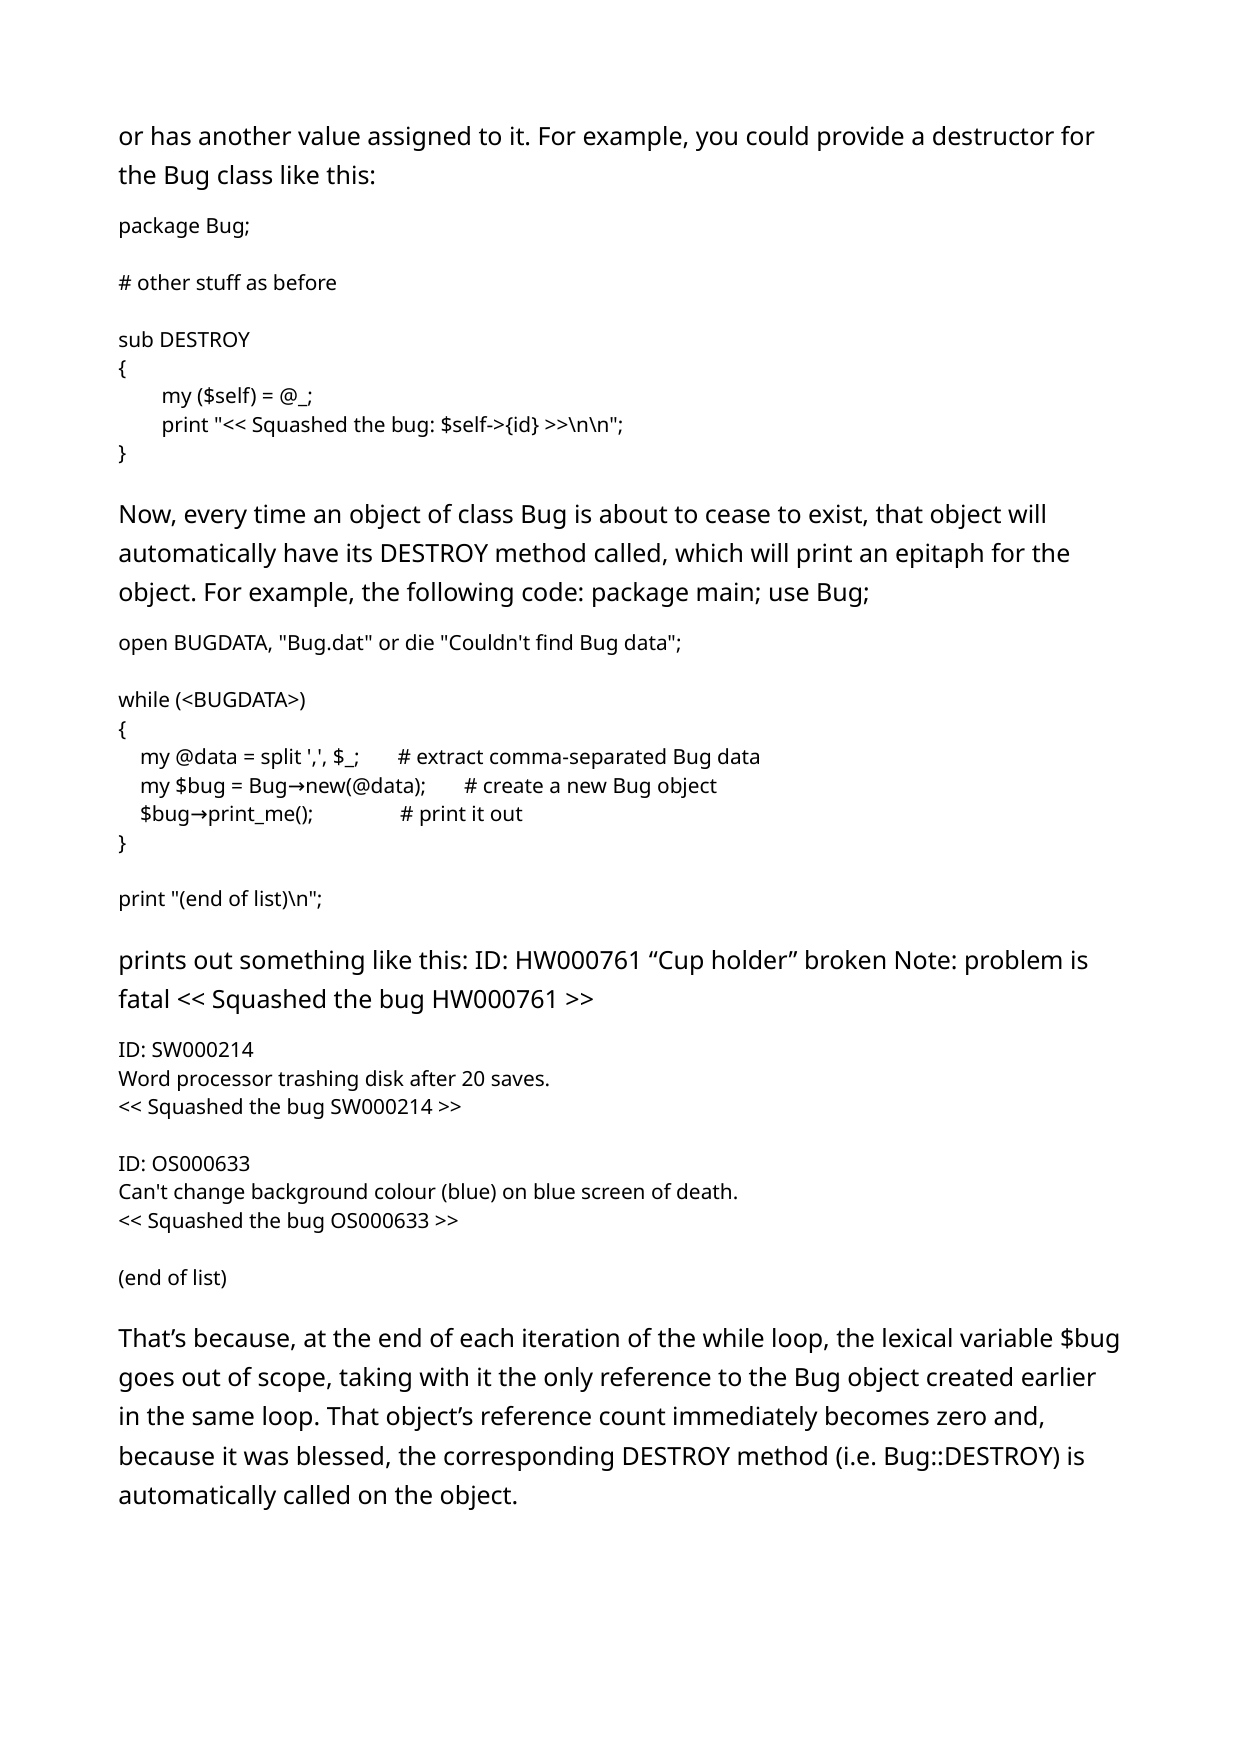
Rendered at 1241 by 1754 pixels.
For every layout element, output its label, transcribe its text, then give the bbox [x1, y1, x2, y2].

text Word processor trashing disk after 20 saves. [118, 1064, 1122, 1092]
text $bug→print_me(); # print it out [118, 799, 1122, 828]
text Now, every time an object of class Bug is about to cease to exist, that object will automatically have its DESTROY method called, which will print an epitaph for the object. For example, the following code: package main; use Bug; [118, 496, 1122, 609]
text prints out something like this: ID: HW000761 “Cup holder” broken Note: problem is fatal << Squashed the bug HW000761 >> [118, 942, 1122, 1016]
text my $bug = Bug→new(@data); # create a new Bug object [118, 771, 1122, 799]
text # other stuff as before [118, 268, 1122, 296]
text open BUGDATA, "Bug.dat" or die "Couldn't find Bug data"; [118, 628, 1122, 657]
text That’s because, at the end of each iteration of the while loop, the lexical variable $bug goes out of scope, taking with it the only reference to the Bug object created earlier in the same loop. That object’s reference count immediately becomes zero and, because it was blessed, the corresponding DESTROY method (i.e. Bug::DESTROY) is automatically called on the object. [118, 1321, 1122, 1511]
text package Bug; [118, 211, 1122, 239]
text my ($self) = @_; [118, 382, 1122, 410]
text (end of list) [118, 1263, 1122, 1291]
text print "(end of list)\n"; [118, 884, 1122, 913]
text ID: OS000633 [118, 1149, 1122, 1177]
text { [118, 353, 1122, 382]
text << Squashed the bug SW000214 >> [118, 1092, 1122, 1121]
text my @data = split ',', $_; # extract comma-separated Bug data [118, 742, 1122, 771]
text or has another value assigned to it. For example, you could provide a destructor for the Bug class like this: [118, 118, 1122, 191]
text << Squashed the bug OS000633 >> [118, 1206, 1122, 1234]
text { [118, 714, 1122, 742]
text } [118, 438, 1122, 467]
text while (<BUGDATA>) [118, 685, 1122, 714]
text } [118, 828, 1122, 856]
text ID: SW000214 [118, 1035, 1122, 1064]
text sub DESTROY [118, 325, 1122, 353]
text Can't change background colour (blue) on blue screen of death. [118, 1177, 1122, 1206]
text print "<< Squashed the bug: $self->{id} >>\n\n"; [118, 410, 1122, 438]
